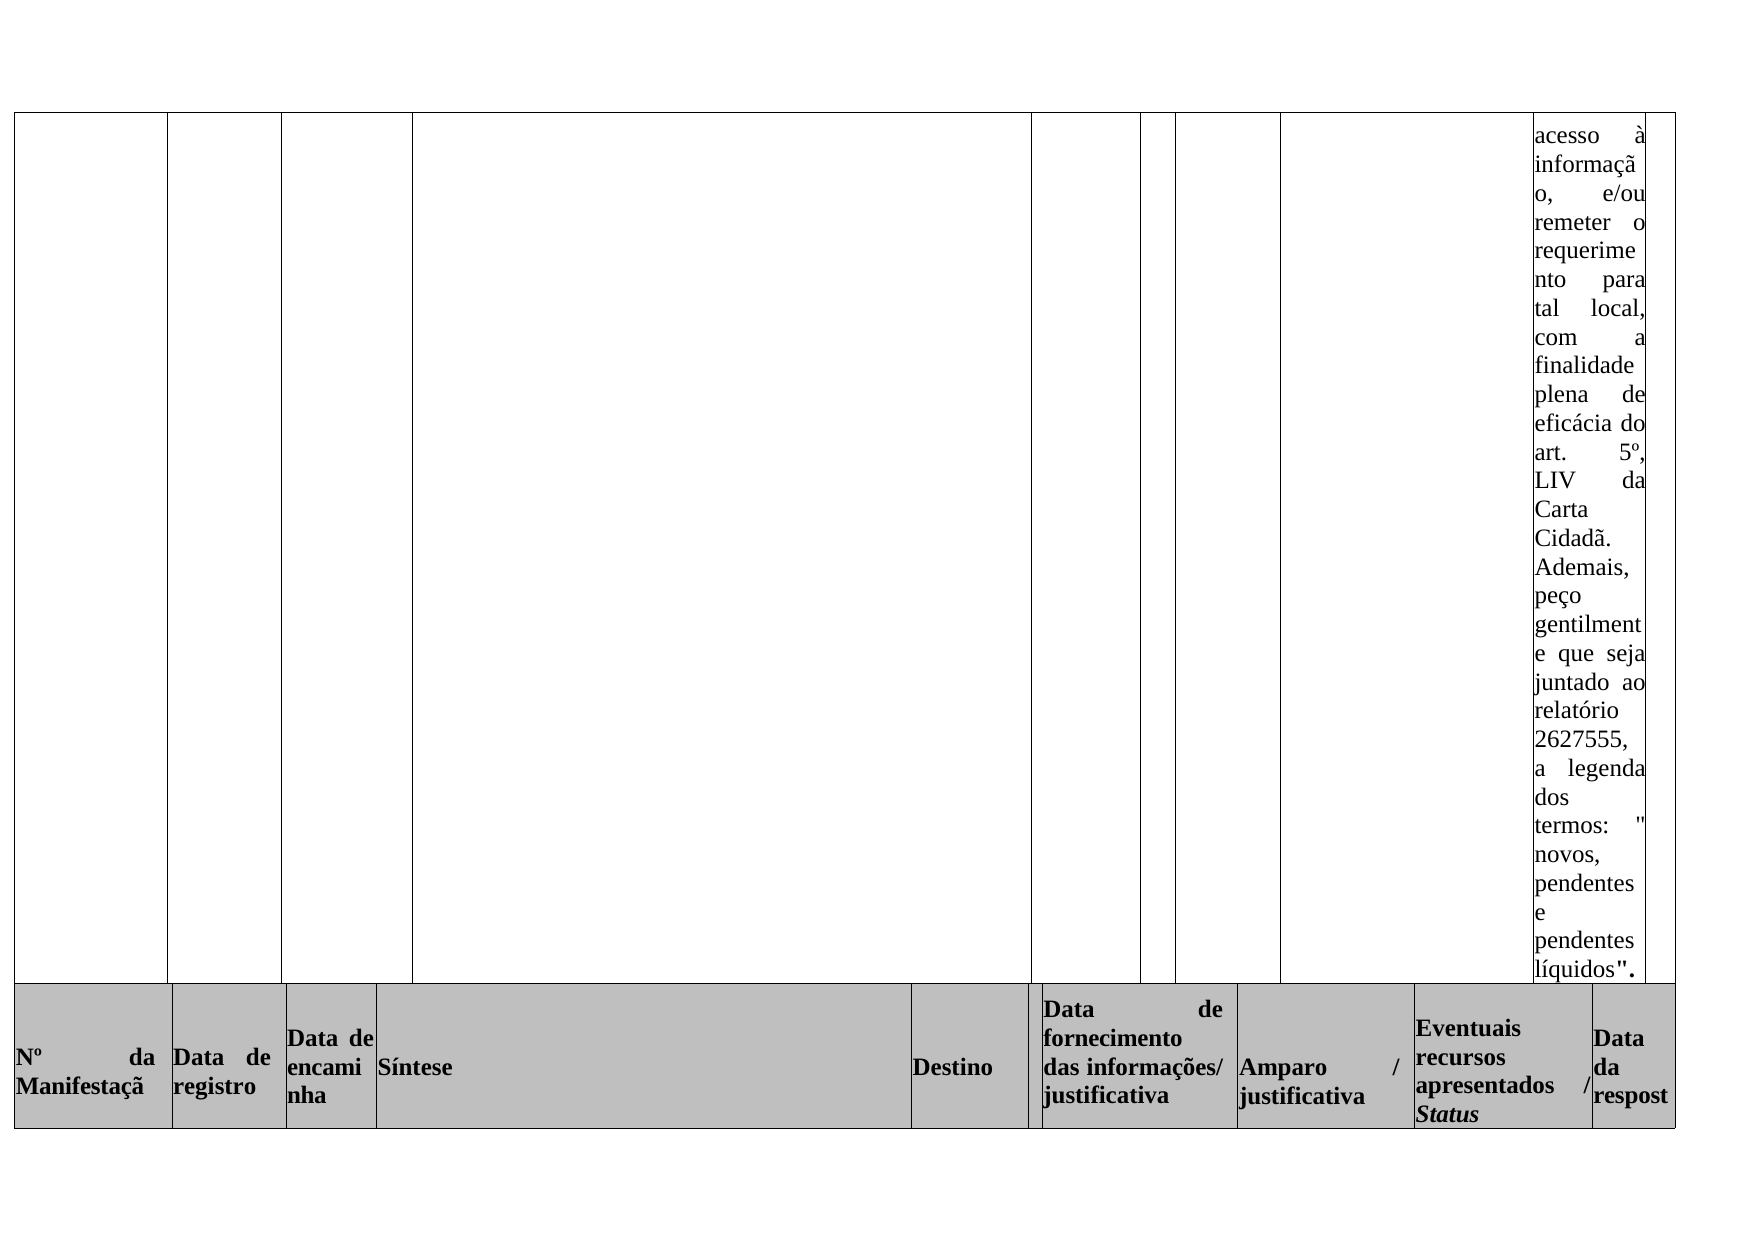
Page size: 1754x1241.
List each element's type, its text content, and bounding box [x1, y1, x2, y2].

table_cell [282, 113, 412, 983]
table_cell Data de fornecimento das informações/ justificativa [1043, 984, 1237, 1128]
table_cell [1141, 113, 1175, 983]
table_cell [413, 113, 1031, 983]
table_cell Nº da Manifestaçã [15, 984, 172, 1128]
table_cell [15, 113, 167, 983]
table_cell Destino [912, 984, 1028, 1128]
table_cell [1676, 112, 1745, 983]
table_cell Data da respost [1593, 984, 1675, 1128]
table_cell Eventuais recursos apresentados / Status [1415, 984, 1592, 1128]
table_cell Amparo / justificativa [1238, 984, 1414, 1128]
table_cell [168, 113, 281, 983]
table_cell acesso à informação, e/ou remeter o requerimento para tal local, com a finalidade plena de eficácia do art. 5º, LIV da Carta Cidadã. Ademais, peço gentilmente que seja juntado ao relatório 2627555, a legenda dos termos: " novos, pendentes e pendentes líquidos". [1534, 113, 1645, 983]
table_cell [1029, 984, 1042, 1128]
table_cell [1676, 983, 1745, 1128]
table_cell Síntese [377, 984, 911, 1128]
table_cell Data de encaminha [287, 984, 376, 1128]
table_cell [1646, 113, 1675, 983]
table_cell [1176, 113, 1280, 983]
table_cell Data de registro [173, 984, 286, 1128]
table_cell [1032, 113, 1140, 983]
table_cell [1281, 113, 1533, 983]
